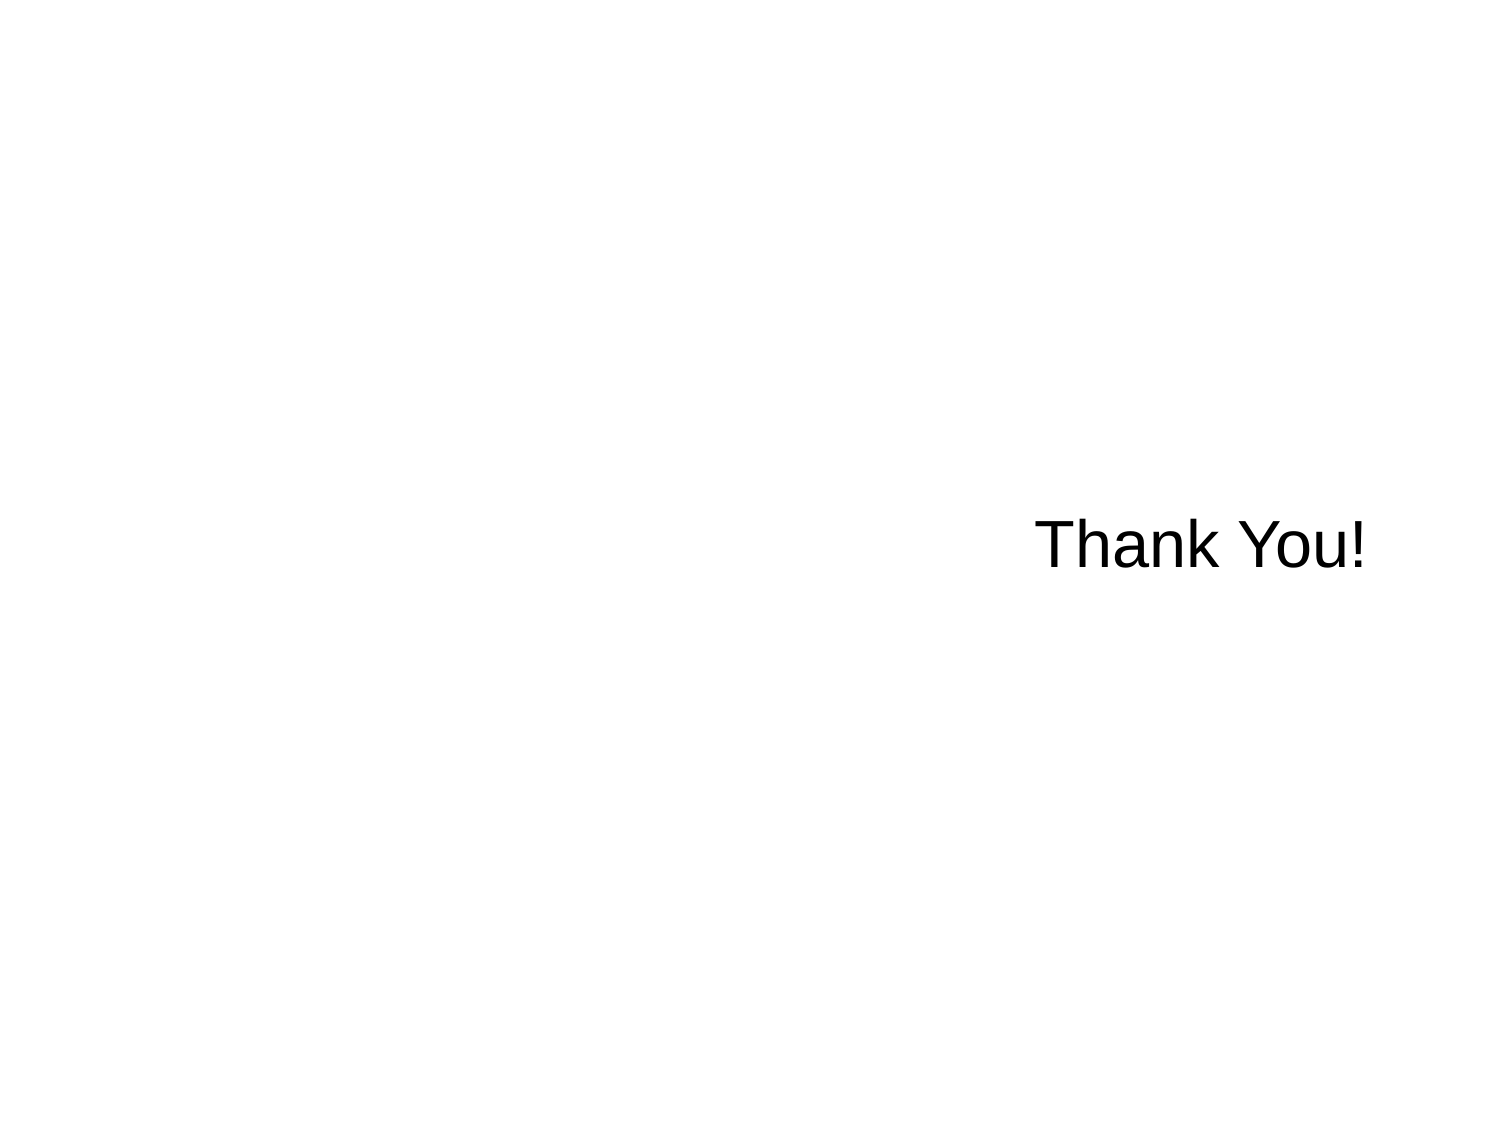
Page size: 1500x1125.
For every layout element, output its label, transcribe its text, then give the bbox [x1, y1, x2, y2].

title Thank You! [135, 450, 1369, 638]
